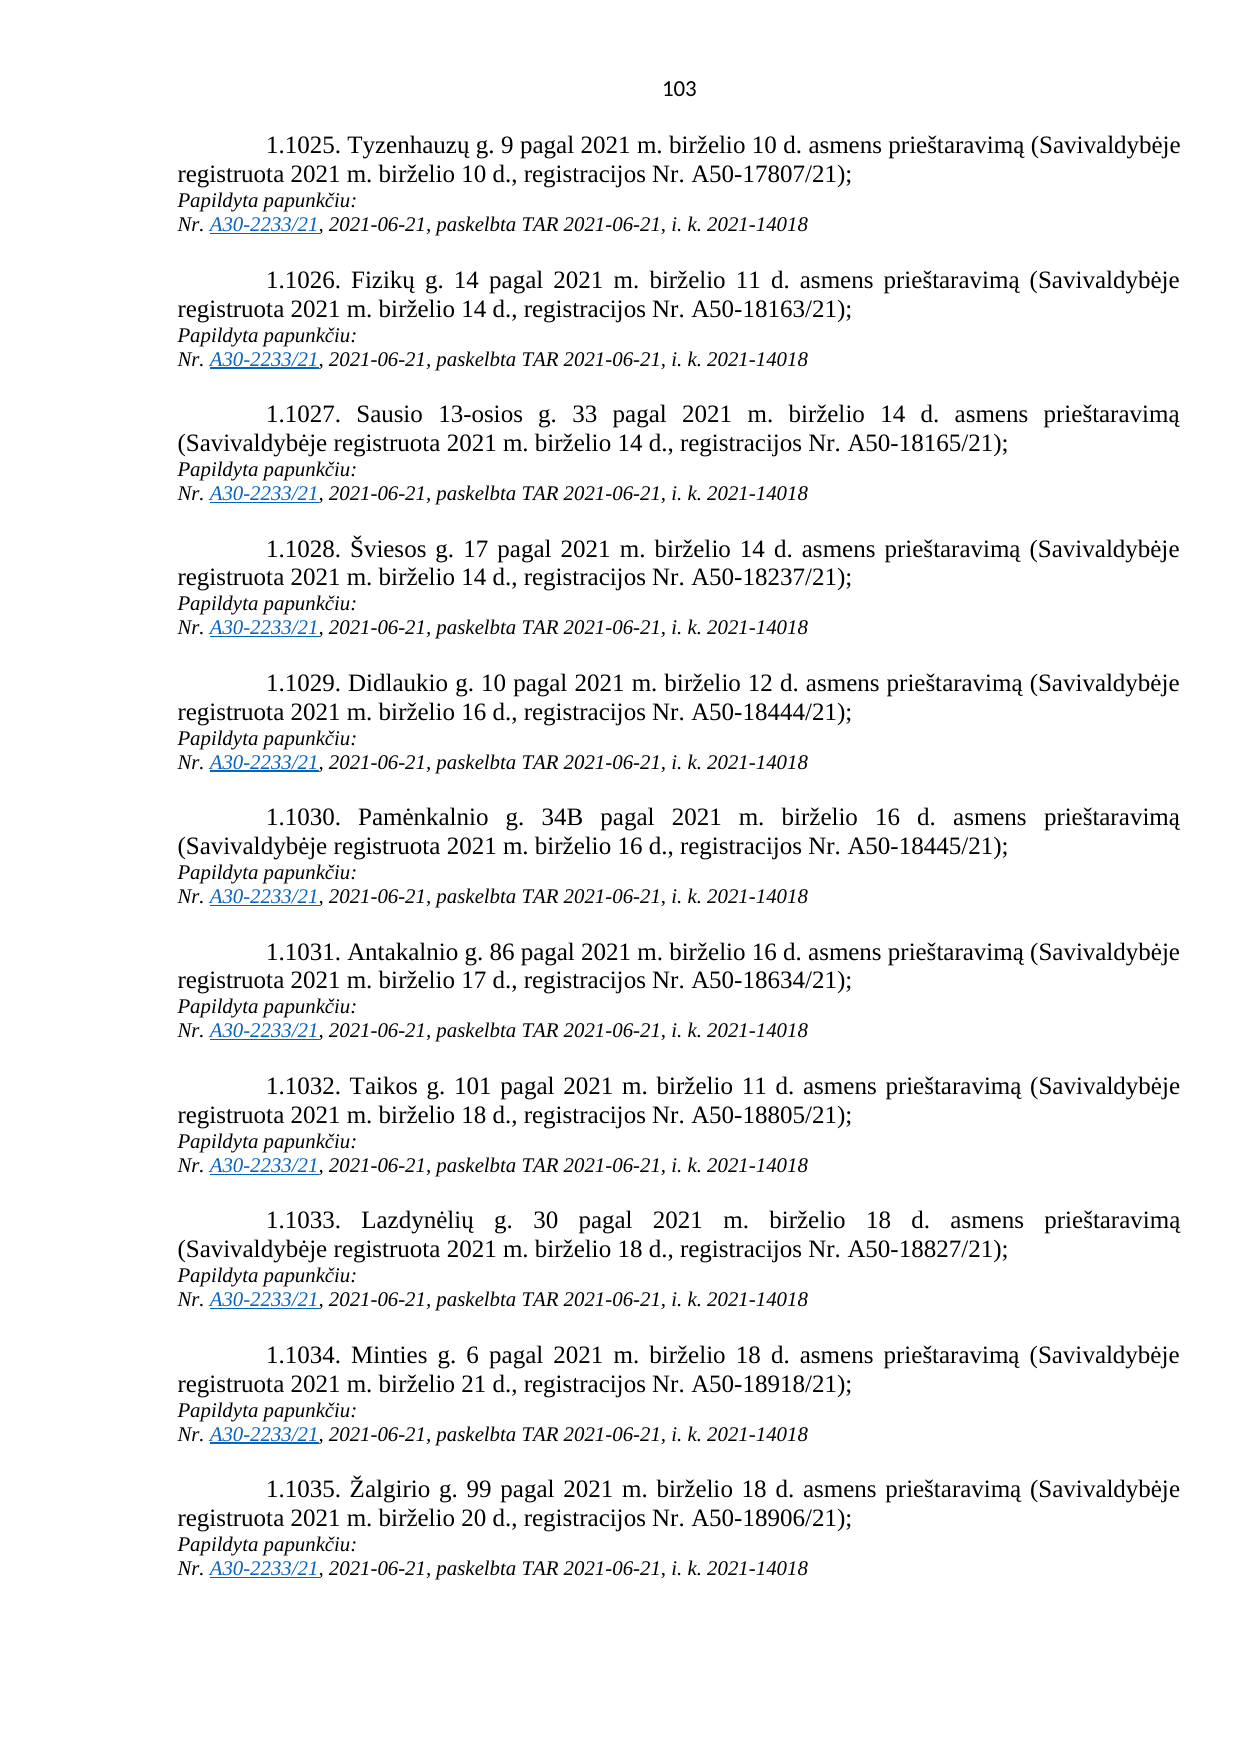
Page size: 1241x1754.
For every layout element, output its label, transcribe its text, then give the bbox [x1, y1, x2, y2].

text Nr. A30-2233/21, 2021-06-21, paskelbta TAR 2021-06-21, i. k. 2021-14018 [177, 884, 1181, 908]
text Nr. A30-2233/21, 2021-06-21, paskelbta TAR 2021-06-21, i. k. 2021-14018 [177, 481, 1181, 505]
text Papildyta papunkčiu: [177, 1397, 1181, 1422]
text Papildyta papunkčiu: [177, 1532, 1181, 1556]
text Papildyta papunkčiu: [177, 994, 1181, 1018]
text Papildyta papunkčiu: [177, 860, 1181, 884]
text Nr. A30-2233/21, 2021-06-21, paskelbta TAR 2021-06-21, i. k. 2021-14018 [177, 212, 1181, 236]
text 1.1035. Žalgirio g. 99 pagal 2021 m. birželio 18 d. asmens prieštaravimą (Savivaldybėje registruota 2021 m. birželio 20 d., registracijos Nr. A50-18906/21); [177, 1474, 1181, 1532]
text Nr. A30-2233/21, 2021-06-21, paskelbta TAR 2021-06-21, i. k. 2021-14018 [177, 1556, 1181, 1580]
text Papildyta papunkčiu: [177, 322, 1181, 347]
text Papildyta papunkčiu: [177, 188, 1181, 212]
text 1.1026. Fizikų g. 14 pagal 2021 m. birželio 11 d. asmens prieštaravimą (Savivaldybėje registruota 2021 m. birželio 14 d., registracijos Nr. A50-18163/21); [177, 265, 1181, 322]
text Papildyta papunkčiu: [177, 457, 1181, 481]
text Nr. A30-2233/21, 2021-06-21, paskelbta TAR 2021-06-21, i. k. 2021-14018 [177, 1153, 1181, 1177]
text Nr. A30-2233/21, 2021-06-21, paskelbta TAR 2021-06-21, i. k. 2021-14018 [177, 347, 1181, 371]
text Papildyta papunkčiu: [177, 1129, 1181, 1153]
text 1.1033. Lazdynėlių g. 30 pagal 2021 m. birželio 18 d. asmens prieštaravimą (Savivaldybėje registruota 2021 m. birželio 18 d., registracijos Nr. A50-18827/21); [177, 1206, 1181, 1263]
text 1.1031. Antakalnio g. 86 pagal 2021 m. birželio 16 d. asmens prieštaravimą (Savivaldybėje registruota 2021 m. birželio 17 d., registracijos Nr. A50-18634/21); [177, 937, 1181, 994]
text 1.1027. Sausio 13-osios g. 33 pagal 2021 m. birželio 14 d. asmens prieštaravimą (Savivaldybėje registruota 2021 m. birželio 14 d., registracijos Nr. A50-18165/21); [177, 399, 1181, 457]
text Papildyta papunkčiu: [177, 1263, 1181, 1287]
text 1.1032. Taikos g. 101 pagal 2021 m. birželio 11 d. asmens prieštaravimą (Savivaldybėje registruota 2021 m. birželio 18 d., registracijos Nr. A50-18805/21); [177, 1071, 1181, 1129]
text 1.1025. Tyzenhauzų g. 9 pagal 2021 m. birželio 10 d. asmens prieštaravimą (Savivaldybėje registruota 2021 m. birželio 10 d., registracijos Nr. A50-17807/21); [177, 131, 1181, 188]
text Papildyta papunkčiu: [177, 591, 1181, 615]
text Nr. A30-2233/21, 2021-06-21, paskelbta TAR 2021-06-21, i. k. 2021-14018 [177, 615, 1181, 639]
text 1.1030. Pamėnkalnio g. 34B pagal 2021 m. birželio 16 d. asmens prieštaravimą (Savivaldybėje registruota 2021 m. birželio 16 d., registracijos Nr. A50-18445/21); [177, 802, 1181, 860]
text Papildyta papunkčiu: [177, 726, 1181, 750]
text Nr. A30-2233/21, 2021-06-21, paskelbta TAR 2021-06-21, i. k. 2021-14018 [177, 750, 1181, 774]
text 1.1029. Didlaukio g. 10 pagal 2021 m. birželio 12 d. asmens prieštaravimą (Savivaldybėje registruota 2021 m. birželio 16 d., registracijos Nr. A50-18444/21); [177, 668, 1181, 726]
text 1.1034. Minties g. 6 pagal 2021 m. birželio 18 d. asmens prieštaravimą (Savivaldybėje registruota 2021 m. birželio 21 d., registracijos Nr. A50-18918/21); [177, 1340, 1181, 1397]
text Nr. A30-2233/21, 2021-06-21, paskelbta TAR 2021-06-21, i. k. 2021-14018 [177, 1287, 1181, 1311]
text Nr. A30-2233/21, 2021-06-21, paskelbta TAR 2021-06-21, i. k. 2021-14018 [177, 1422, 1181, 1446]
text Nr. A30-2233/21, 2021-06-21, paskelbta TAR 2021-06-21, i. k. 2021-14018 [177, 1018, 1181, 1042]
text 1.1028. Šviesos g. 17 pagal 2021 m. birželio 14 d. asmens prieštaravimą (Savivaldybėje registruota 2021 m. birželio 14 d., registracijos Nr. A50-18237/21); [177, 534, 1181, 591]
